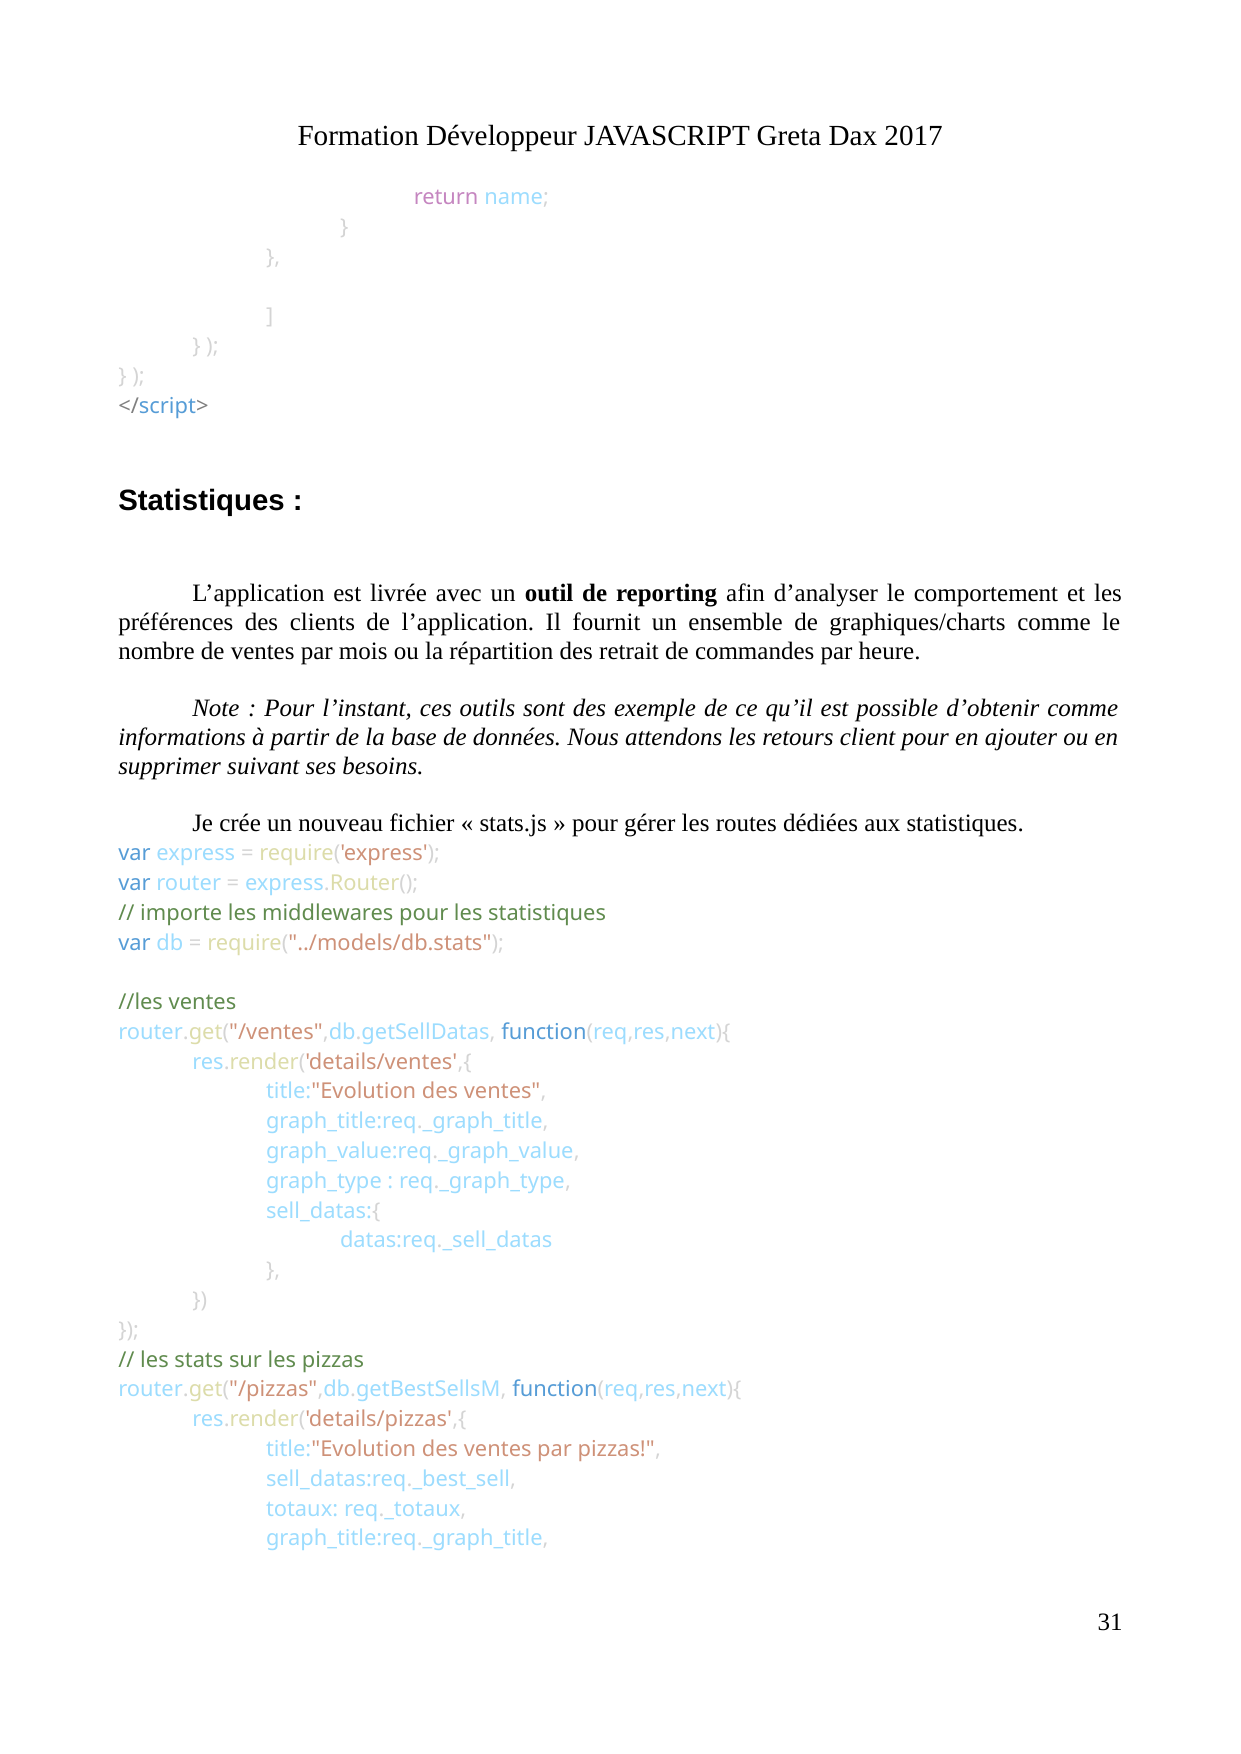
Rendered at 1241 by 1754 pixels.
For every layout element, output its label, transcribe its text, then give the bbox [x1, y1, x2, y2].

text ] [118, 300, 1122, 330]
text graph_type : req._graph_type, [118, 1165, 1122, 1194]
text }, [118, 1254, 1122, 1284]
text Je crée un nouveau fichier « stats.js » pour gérer les routes dédiées aux statistiques. [118, 808, 1122, 837]
text // importe les middlewares pour les statistiques [118, 897, 1122, 927]
text } [118, 211, 1122, 241]
text sell_datas:{ [118, 1194, 1122, 1224]
text graph_title:req._graph_title, [118, 1522, 1122, 1552]
text }); [118, 1314, 1122, 1343]
text //les ventes [118, 986, 1122, 1016]
text return name; [118, 181, 1122, 211]
text graph_title:req._graph_title, [118, 1105, 1122, 1135]
text </script> [118, 390, 1122, 419]
text // les stats sur les pizzas [118, 1343, 1122, 1373]
text sell_datas:req._best_sell, [118, 1463, 1122, 1492]
text Note : Pour l’instant, ces outils sont des exemple de ce qu’il est possible d’obtenir comme informations à partir de la base de données. Nous attendons les retours client pour en ajouter ou en supprimer suivant ses besoins. [118, 693, 1122, 780]
text router.get("/ventes",db.getSellDatas, function(req,res,next){ [118, 1016, 1122, 1046]
text var express = require('express'); [118, 837, 1122, 867]
text }) [118, 1284, 1122, 1314]
text var router = express.Router(); [118, 867, 1122, 897]
text }, [118, 241, 1122, 271]
text datas:req._sell_datas [118, 1224, 1122, 1254]
text graph_value:req._graph_value, [118, 1135, 1122, 1165]
text } ); [118, 360, 1122, 390]
text } ); [118, 330, 1122, 360]
text res.render('details/ventes',{ [118, 1046, 1122, 1075]
text router.get("/pizzas",db.getBestSellsM, function(req,res,next){ [118, 1373, 1122, 1403]
text L’application est livrée avec un outil de reporting afin d’analyser le comportement et les préférences des clients de l’application. Il fournit un ensemble de graphiques/charts comme le nombre de ventes par mois ou la répartition des retrait de commandes par heure. [118, 578, 1122, 665]
text title:"Evolution des ventes par pizzas!", [118, 1433, 1122, 1463]
text var db = require("../models/db.stats"); [118, 927, 1122, 956]
text totaux: req._totaux, [118, 1492, 1122, 1522]
text res.render('details/pizzas',{ [118, 1403, 1122, 1433]
subtitle Statistiques : [118, 483, 1122, 517]
text title:"Evolution des ventes", [118, 1075, 1122, 1105]
